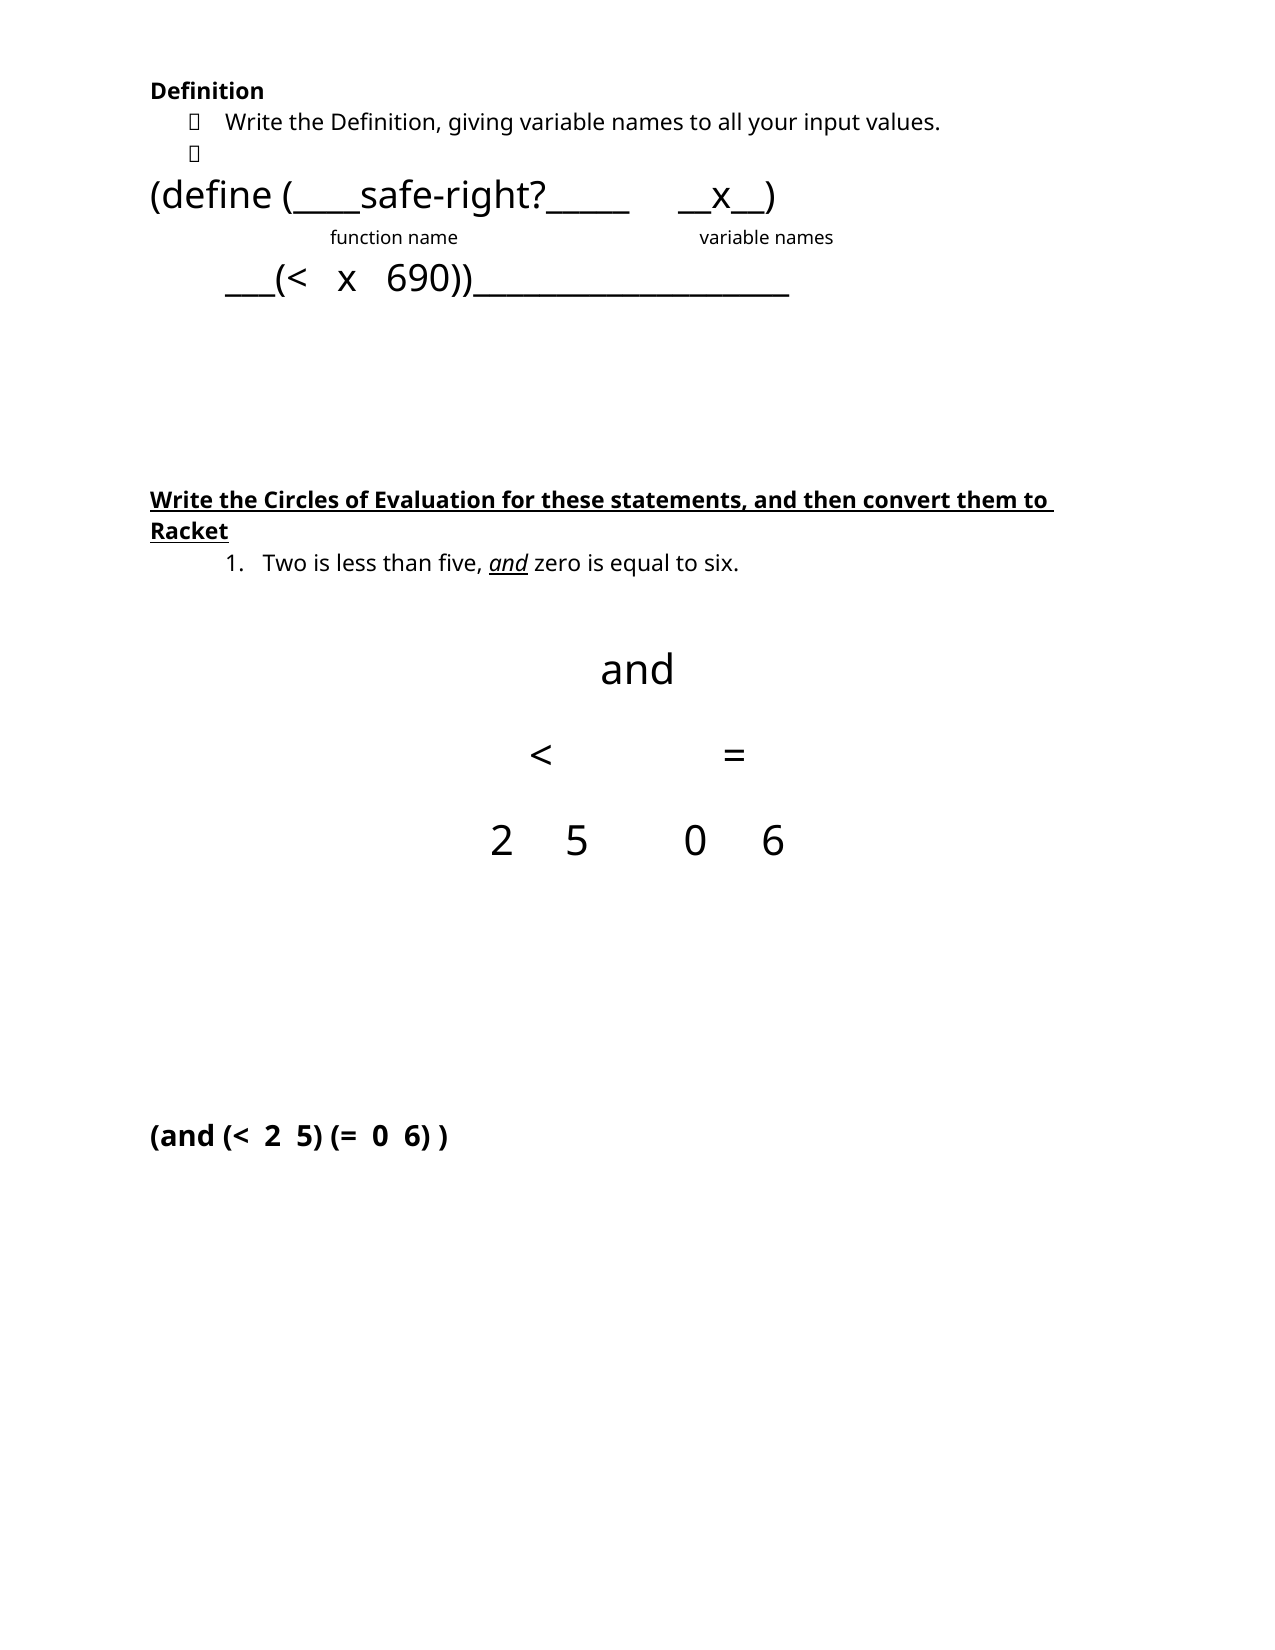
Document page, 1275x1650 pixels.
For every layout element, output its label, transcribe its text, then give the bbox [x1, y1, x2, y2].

text (define (____safe-right?_____ __x__) [150, 169, 1125, 220]
text Write the Circles of Evaluation for these statements, and then convert them to Racket [150, 484, 1125, 546]
text 2 5 0 6 [150, 811, 1125, 868]
text and / or [150, 404, 1125, 455]
text (and (< 2 5) (= 0 6) ) [150, 1116, 1125, 1155]
text function name variable names [150, 220, 1125, 251]
text and [150, 640, 1125, 697]
list Two is less than five, and zero is equal to six. [225, 546, 1125, 578]
list Write the Definition, giving variable names to all your input values. [187, 106, 1125, 137]
text Definition [150, 75, 1125, 106]
text ___(< x 690))___________________ [150, 251, 1125, 302]
text < = [150, 726, 1125, 782]
